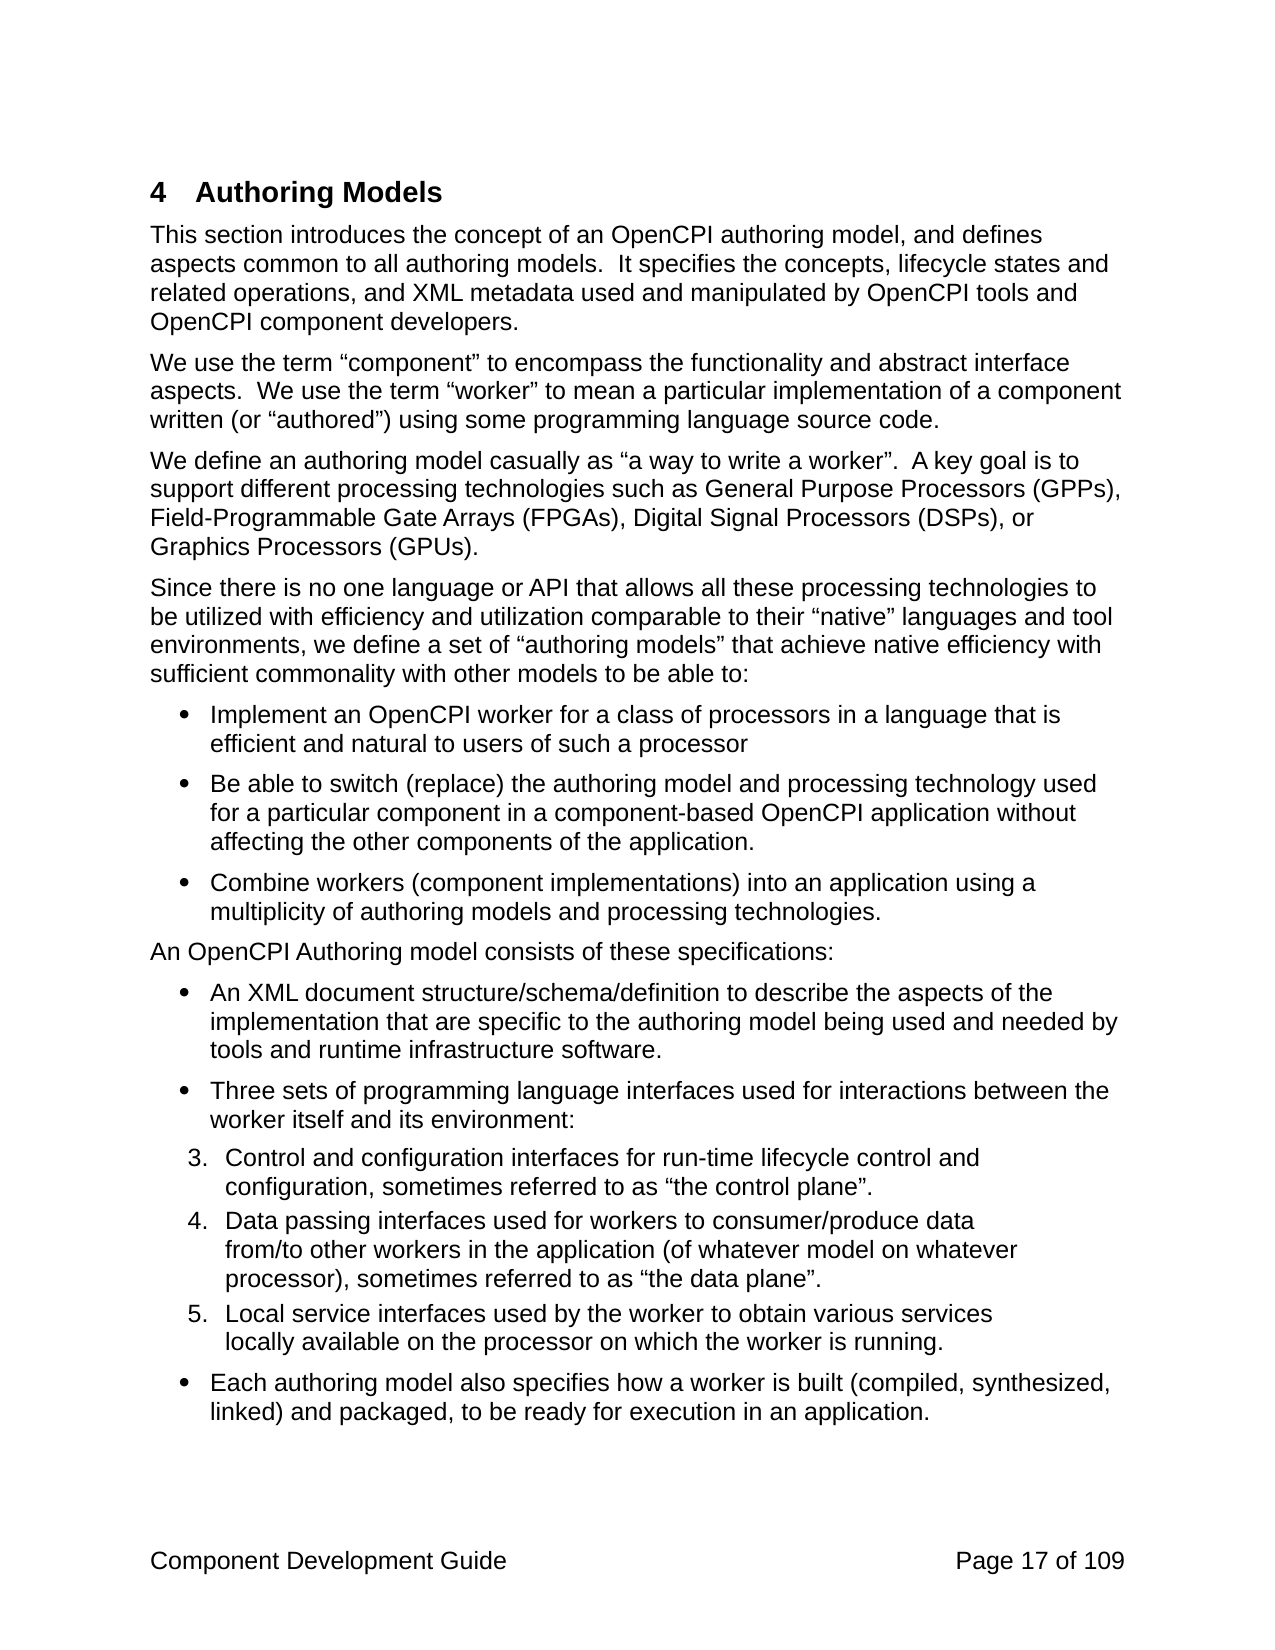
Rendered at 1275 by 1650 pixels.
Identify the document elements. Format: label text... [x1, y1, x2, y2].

list Each authoring model also specifies how a worker is built (compiled, synthesized, linked) and packaged, to be ready for execution in an application. [180, 1368, 1125, 1426]
list Combine workers (component implementations) into an application using a multiplicity of authoring models and processing technologies. [180, 868, 1125, 925]
list Be able to switch (replace) the authoring model and processing technology used for a particular component in a component-based OpenCPI application without affecting the other components of the application. [180, 769, 1125, 856]
text An OpenCPI Authoring model consists of these specifications: [150, 937, 1125, 966]
list Implement an OpenCPI worker for a class of processors in a language that is efficient and natural to users of such a processor [180, 700, 1125, 757]
text This section introduces the concept of an OpenCPI authoring model, and defines aspects common to all authoring models. It specifies the concepts, lifecycle states and related operations, and XML metadata used and manipulated by OpenCPI tools and OpenCPI component developers. [150, 221, 1125, 336]
text Since there is no one language or API that allows all these processing technologies to be utilized with efficiency and utilization comparable to their “native” languages and tool environments, we define a set of “authoring models” that achieve native efficiency with sufficient commonality with other models to be able to: [150, 573, 1125, 688]
list Local service interfaces used by the worker to obtain various services locally available on the processor on which the worker is running. [187, 1299, 1050, 1356]
text We use the term “component” to encompass the functionality and abstract interface aspects. We use the term “worker” to mean a particular implementation of a component written (or “authored”) using some programming language source code. [150, 347, 1125, 434]
list An XML document structure/schema/definition to describe the aspects of the implementation that are specific to the authoring model being used and needed by tools and runtime infrastructure software. [180, 978, 1125, 1064]
subtitle Authoring Models [150, 175, 1125, 208]
list Three sets of programming language interfaces used for interactions between the worker itself and its environment: [180, 1076, 1125, 1134]
text We define an authoring model casually as “a way to write a worker”. A key goal is to support different processing technologies such as General Purpose Processors (GPPs), Field-Programmable Gate Arrays (FPGAs), Digital Signal Processors (DSPs), or Graphics Processors (GPUs). [150, 446, 1125, 561]
list Control and configuration interfaces for run-time lifecycle control and configuration, sometimes referred to as “the control plane”. [187, 1143, 1050, 1200]
list Data passing interfaces used for workers to consumer/produce data from/to other workers in the application (of whatever model on whatever processor), sometimes referred to as “the data plane”. [187, 1206, 1050, 1293]
